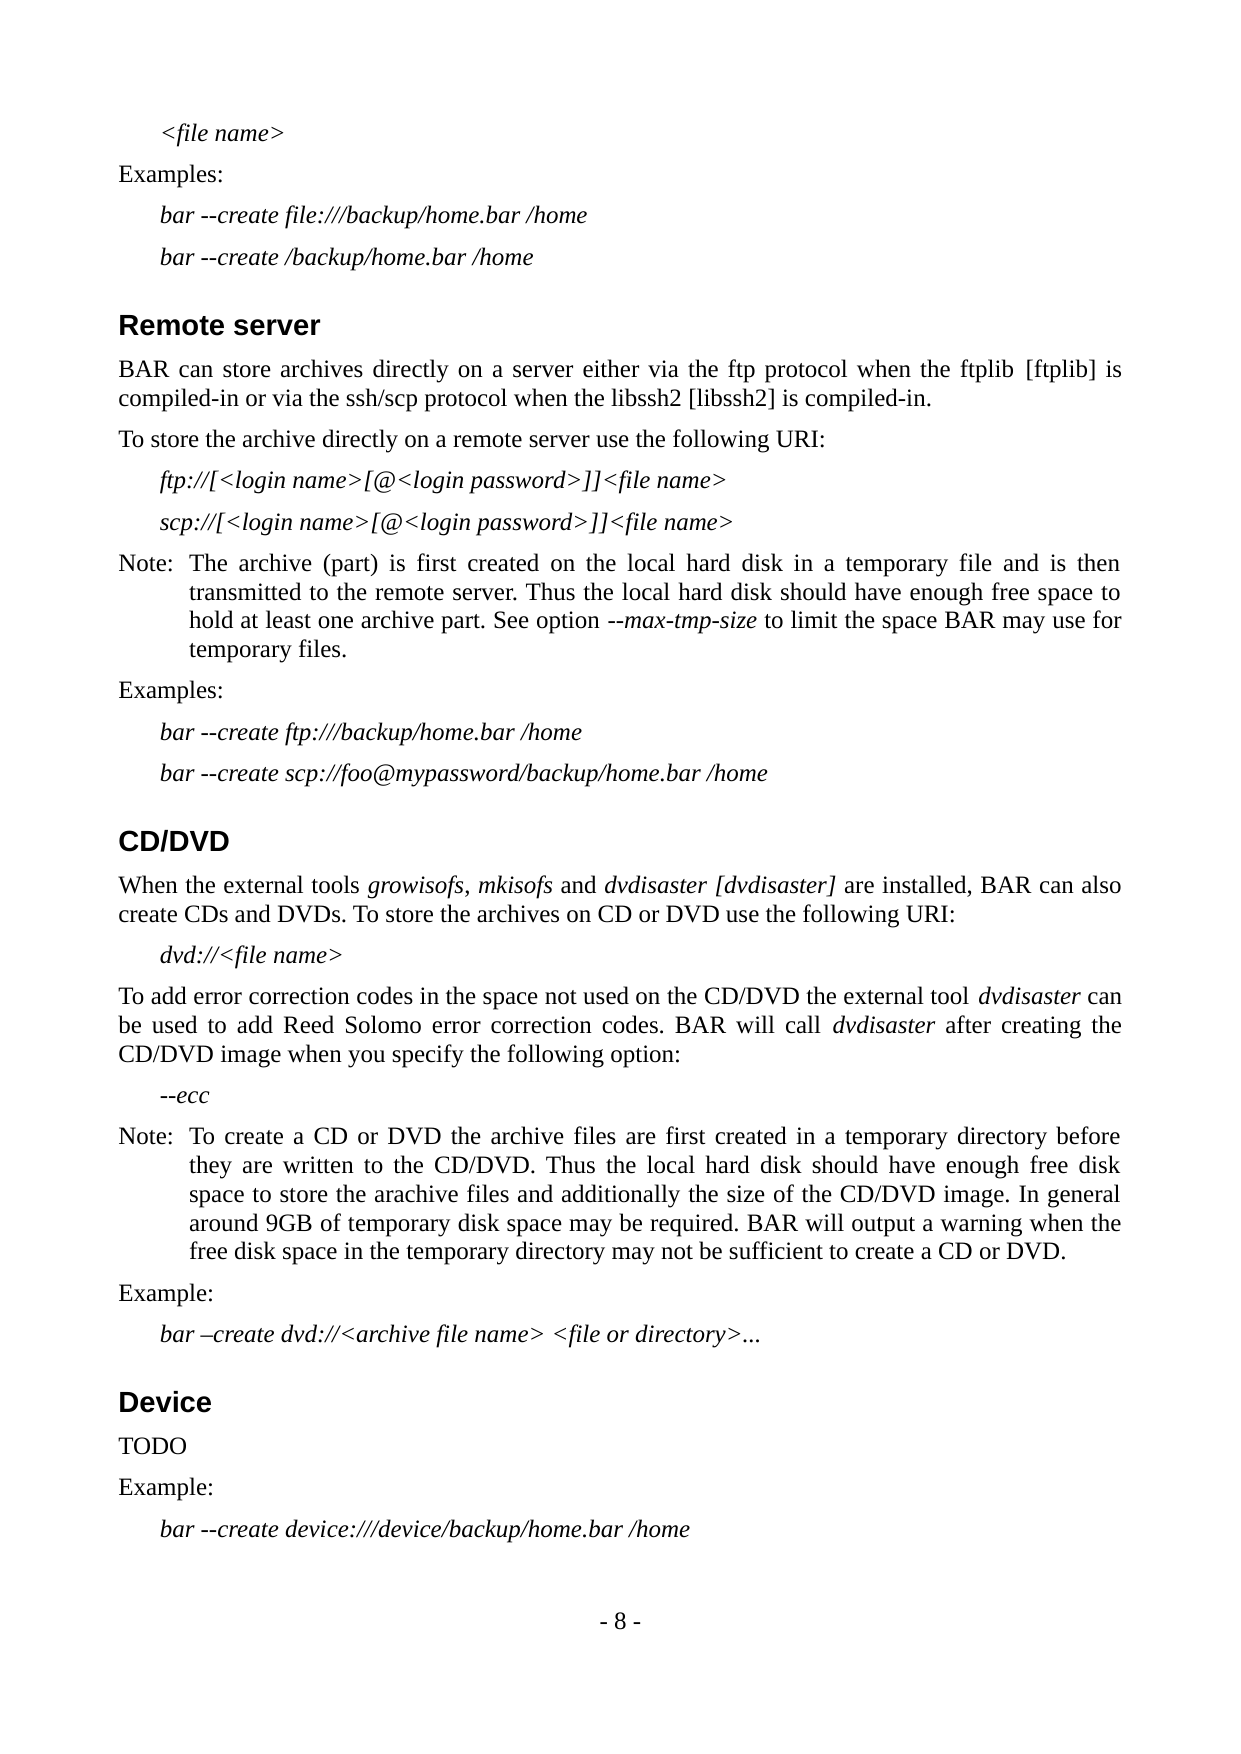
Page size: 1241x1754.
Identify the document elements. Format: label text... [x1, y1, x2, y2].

text bar –create dvd://<archive file name> <file or directory>... [159, 1319, 1122, 1348]
text --ecc [159, 1080, 1122, 1109]
text dvd://<file name> [159, 940, 1122, 969]
subtitle Remote server [118, 308, 1122, 342]
text To store the archive directly on a remote server use the following URI: [118, 424, 1122, 453]
text Note: The archive (part) is first created on the local hard disk in a temporary file and is then transmitted to the remote server. Thus the local hard disk should have enough free space to hold at least one archive part. See option ‑‑max-tmp-size to limit the space BAR may use for temporary files. [118, 548, 1122, 663]
text bar --create scp://foo@mypassword/backup/home.bar /home [159, 758, 1122, 787]
text To add error correction codes in the space not used on the CD/DVD the external tool dvdisaster can be used to add Reed Solomo error correction codes. BAR will call dvdisaster after creating the CD/DVD image when you specify the following option: [118, 981, 1122, 1068]
text bar --create ftp:///backup/home.bar /home [159, 717, 1122, 745]
text Example: [118, 1472, 1122, 1501]
text bar --create file:///backup/home.bar /home [159, 201, 1122, 229]
subtitle Device [118, 1385, 1122, 1419]
text TODO [118, 1431, 1122, 1460]
text BAR can store archives directly on a server either via the ftp protocol when the ftplib [ftplib] is compiled-in or via the ssh/scp protocol when the libssh2 [libssh2] is compiled-in. [118, 354, 1122, 412]
text bar --create device:///device/backup/home.bar /home [159, 1514, 1122, 1542]
text Examples: [118, 675, 1122, 704]
subtitle CD/DVD [118, 824, 1122, 858]
text ftp://[<login name>[@<login password>]]<file name> [159, 465, 1122, 494]
text Examples: [118, 159, 1122, 188]
text Note: To create a CD or DVD the archive files are first created in a temporary directory before they are written to the CD/DVD. Thus the local hard disk should have enough free disk space to store the arachive files and additionally the size of the CD/DVD image. In general around 9GB of temporary disk space may be required. BAR will output a warning when the free disk space in the temporary directory may not be sufficient to create a CD or DVD. [118, 1121, 1122, 1265]
text <file name> [159, 118, 1122, 147]
text scp://[<login name>[@<login password>]]<file name> [159, 507, 1122, 535]
text When the external tools growisofs, mkisofs and dvdisaster [dvdisaster] are installed, BAR can also create CDs and DVDs. To store the archives on CD or DVD use the following URI: [118, 870, 1122, 928]
text bar --create /backup/home.bar /home [159, 242, 1122, 271]
text Example: [118, 1278, 1122, 1306]
